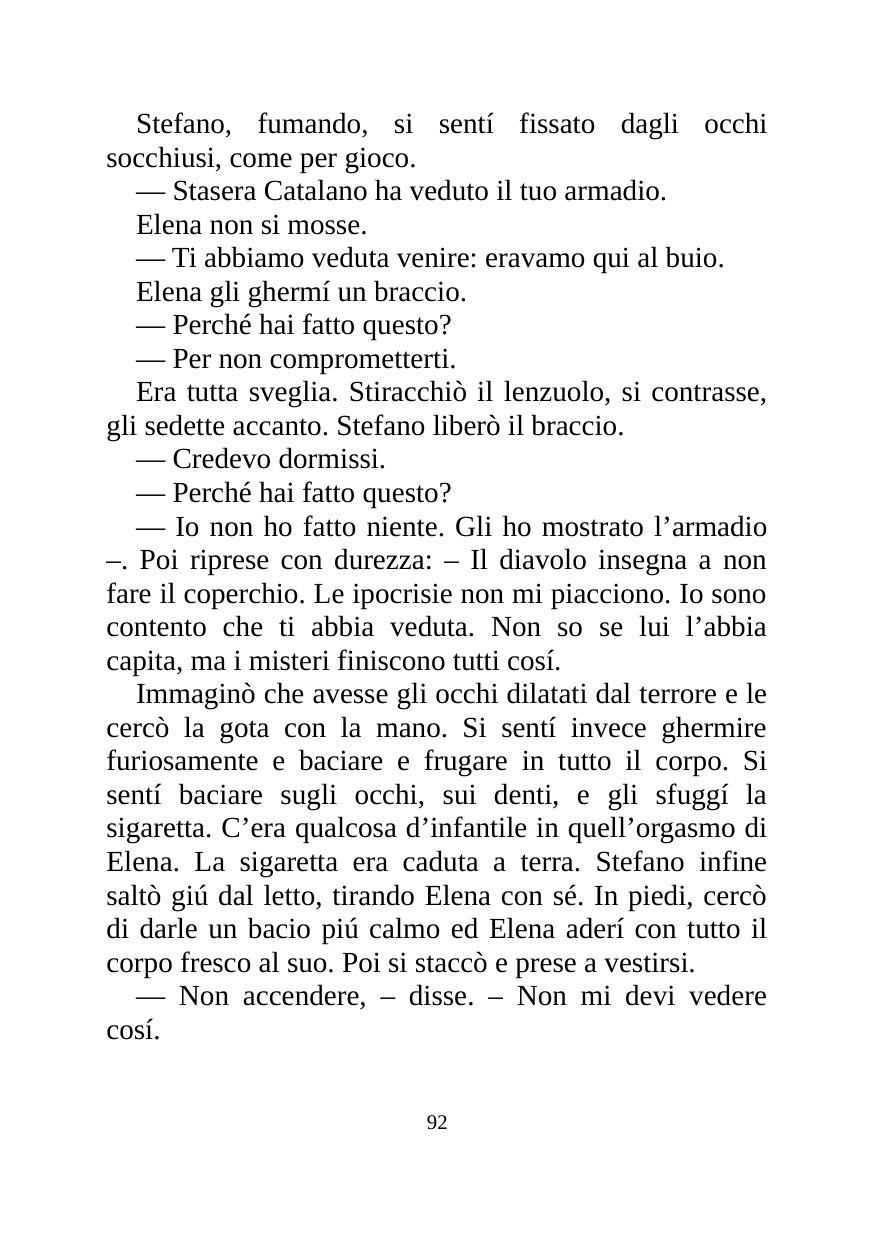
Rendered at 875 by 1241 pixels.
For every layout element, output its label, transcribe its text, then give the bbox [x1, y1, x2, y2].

text — Perché hai fatto questo? [106, 307, 768, 341]
text Elena gli ghermí un braccio. [106, 274, 768, 307]
text Immaginò che avesse gli occhi dilatati dal terrore e le cercò la gota con la mano. Si sentí invece ghermire furiosamente e baciare e frugare in tutto il corpo. Si sentí baciare sugli occhi, sui denti, e gli sfuggí la sigaretta. C’era qualcosa d’infantile in quell’orgasmo di Elena. La sigaretta era caduta a terra. Stefano infine saltò giú dal letto, tirando Elena con sé. In piedi, cercò di darle un bacio piú calmo ed Elena aderí con tutto il corpo fresco al suo. Poi si staccò e prese a vestirsi. [106, 676, 768, 978]
text — Per non comprometterti. [106, 341, 768, 374]
text — Stasera Catalano ha veduto il tuo armadio. [106, 173, 768, 207]
text — Non accendere, – disse. – Non mi devi vedere cosí. [106, 978, 768, 1045]
text — Perché hai fatto questo? [106, 475, 768, 509]
text Elena non si mosse. [106, 207, 768, 240]
text Era tutta sveglia. Stiracchiò il lenzuolo, si contrasse, gli sedette accanto. Stefano liberò il braccio. [106, 374, 768, 442]
text — Ti abbiamo veduta venire: eravamo qui al buio. [106, 240, 768, 274]
text — Credevo dormissi. [106, 442, 768, 475]
text — Io non ho fatto niente. Gli ho mostrato l’armadio –. Poi riprese con durezza: – Il diavolo insegna a non fare il coperchio. Le ipocrisie non mi piacciono. Io sono contento che ti abbia veduta. Non so se lui l’abbia capita, ma i misteri finiscono tutti cosí. [106, 509, 768, 676]
text Stefano, fumando, si sentí fissato dagli occhi socchiusi, come per gioco. [106, 106, 768, 173]
